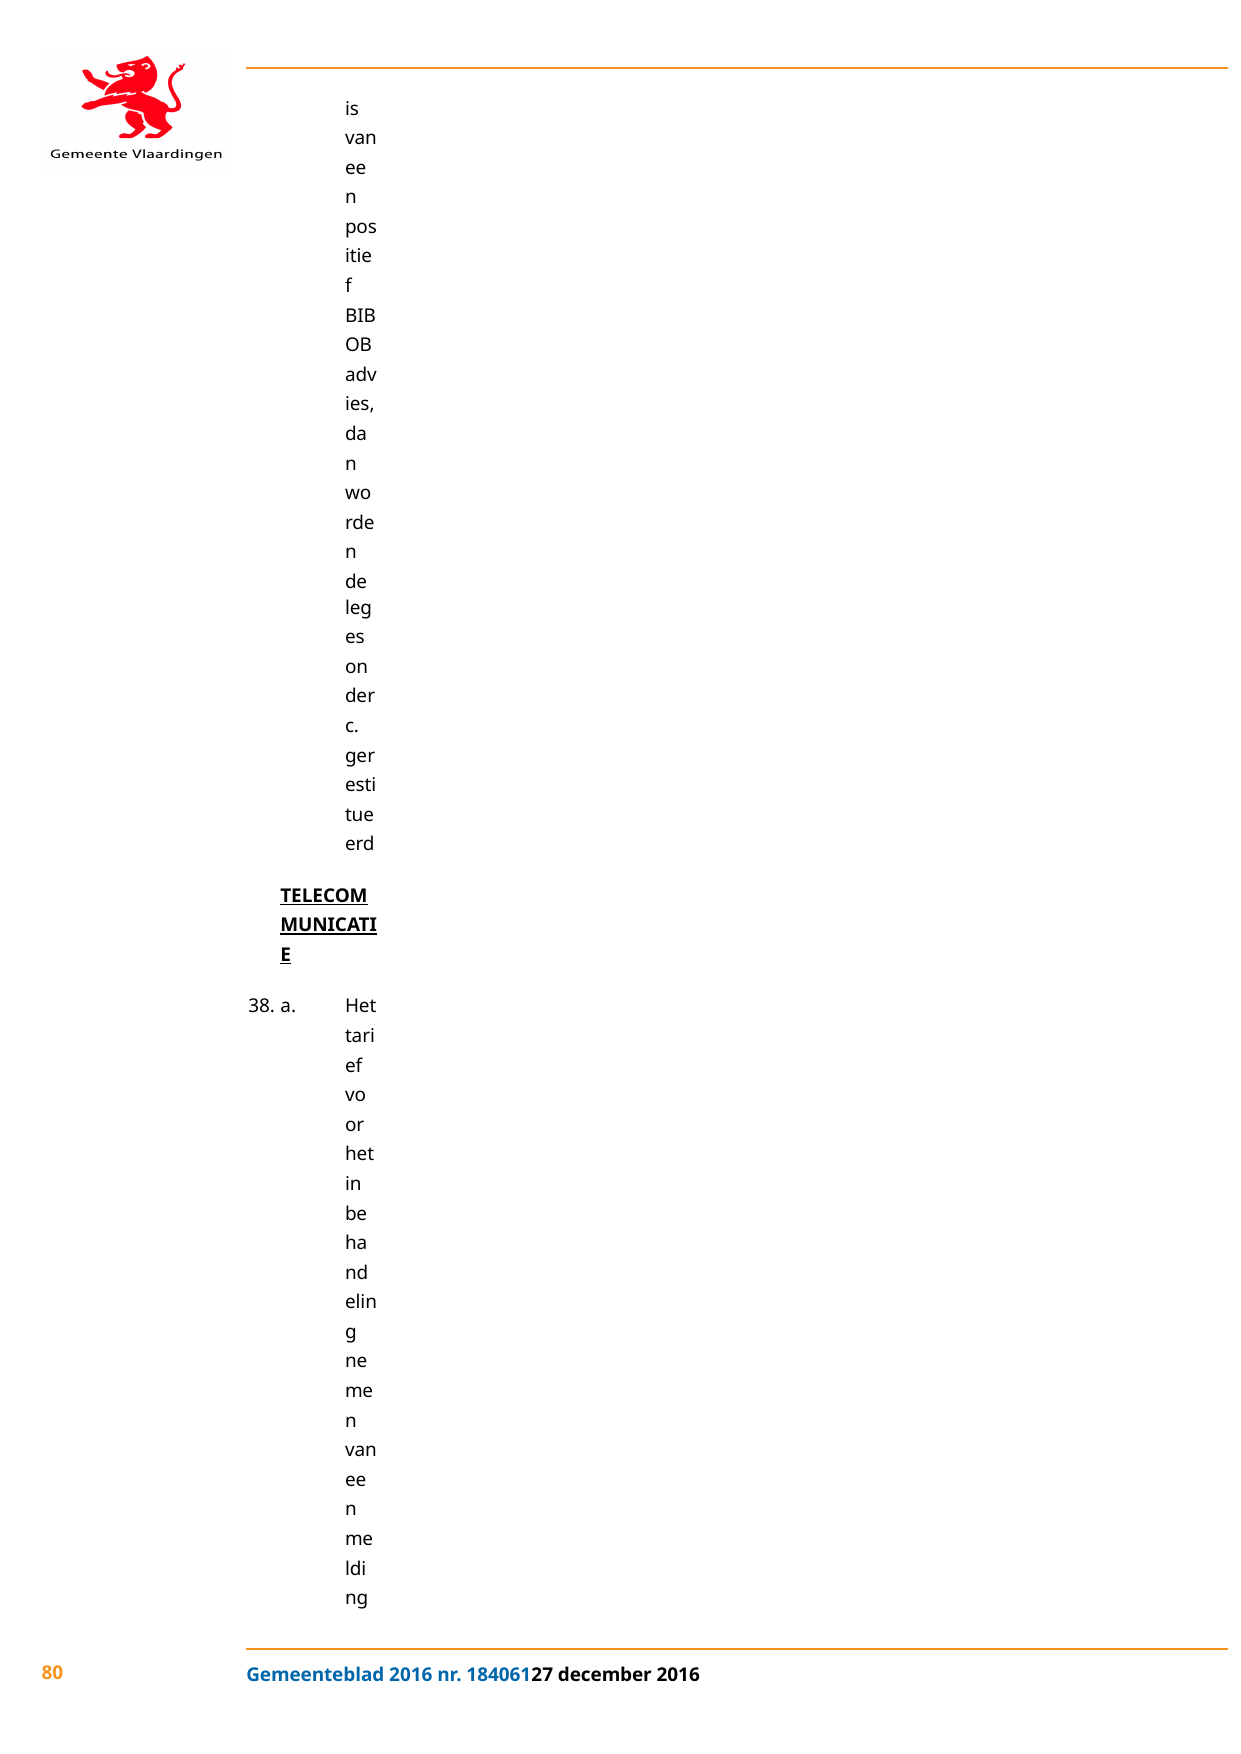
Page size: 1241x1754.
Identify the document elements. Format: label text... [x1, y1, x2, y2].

table_cell [442, 95, 474, 594]
table_cell [248, 594, 280, 856]
table_cell [248, 882, 280, 967]
table_cell [442, 993, 474, 1610]
table_cell [409, 967, 442, 993]
table_cell [248, 967, 280, 993]
table_cell [377, 856, 409, 882]
table_cell [345, 856, 377, 882]
table_cell [313, 993, 345, 1610]
table_cell [377, 882, 409, 967]
table_cell [280, 594, 312, 856]
table_cell TELECOMMUNICATI [280, 882, 377, 933]
table_cell [442, 856, 474, 882]
table_cell is van een positief BIBOB advies, dan worden de [345, 95, 377, 594]
table_cell [409, 594, 442, 856]
table_cell leges onder c. gerestitueerd [345, 594, 377, 856]
table_cell [280, 95, 312, 594]
table_cell [280, 967, 312, 993]
table_cell [442, 967, 474, 993]
table_cell a. [280, 993, 312, 1610]
table_cell [442, 594, 474, 856]
table_cell [409, 856, 442, 882]
table_cell [409, 993, 442, 1610]
table_cell [409, 95, 442, 594]
table_cell [313, 95, 345, 594]
table_cell [313, 967, 345, 993]
picture [41, 47, 231, 172]
table_cell Het tarief voor het in behandeling nemen van een melding [345, 993, 377, 1610]
table_cell [313, 594, 345, 856]
table_cell [377, 95, 409, 594]
table_cell 38. [248, 993, 280, 1610]
table_cell [248, 95, 280, 594]
table_cell [377, 594, 409, 856]
table_cell [377, 967, 409, 993]
table_cell [345, 967, 377, 993]
table_cell E [280, 935, 377, 967]
table_cell [313, 856, 345, 882]
table_cell [377, 993, 409, 1610]
table_cell [248, 856, 280, 882]
table_cell [280, 856, 312, 882]
